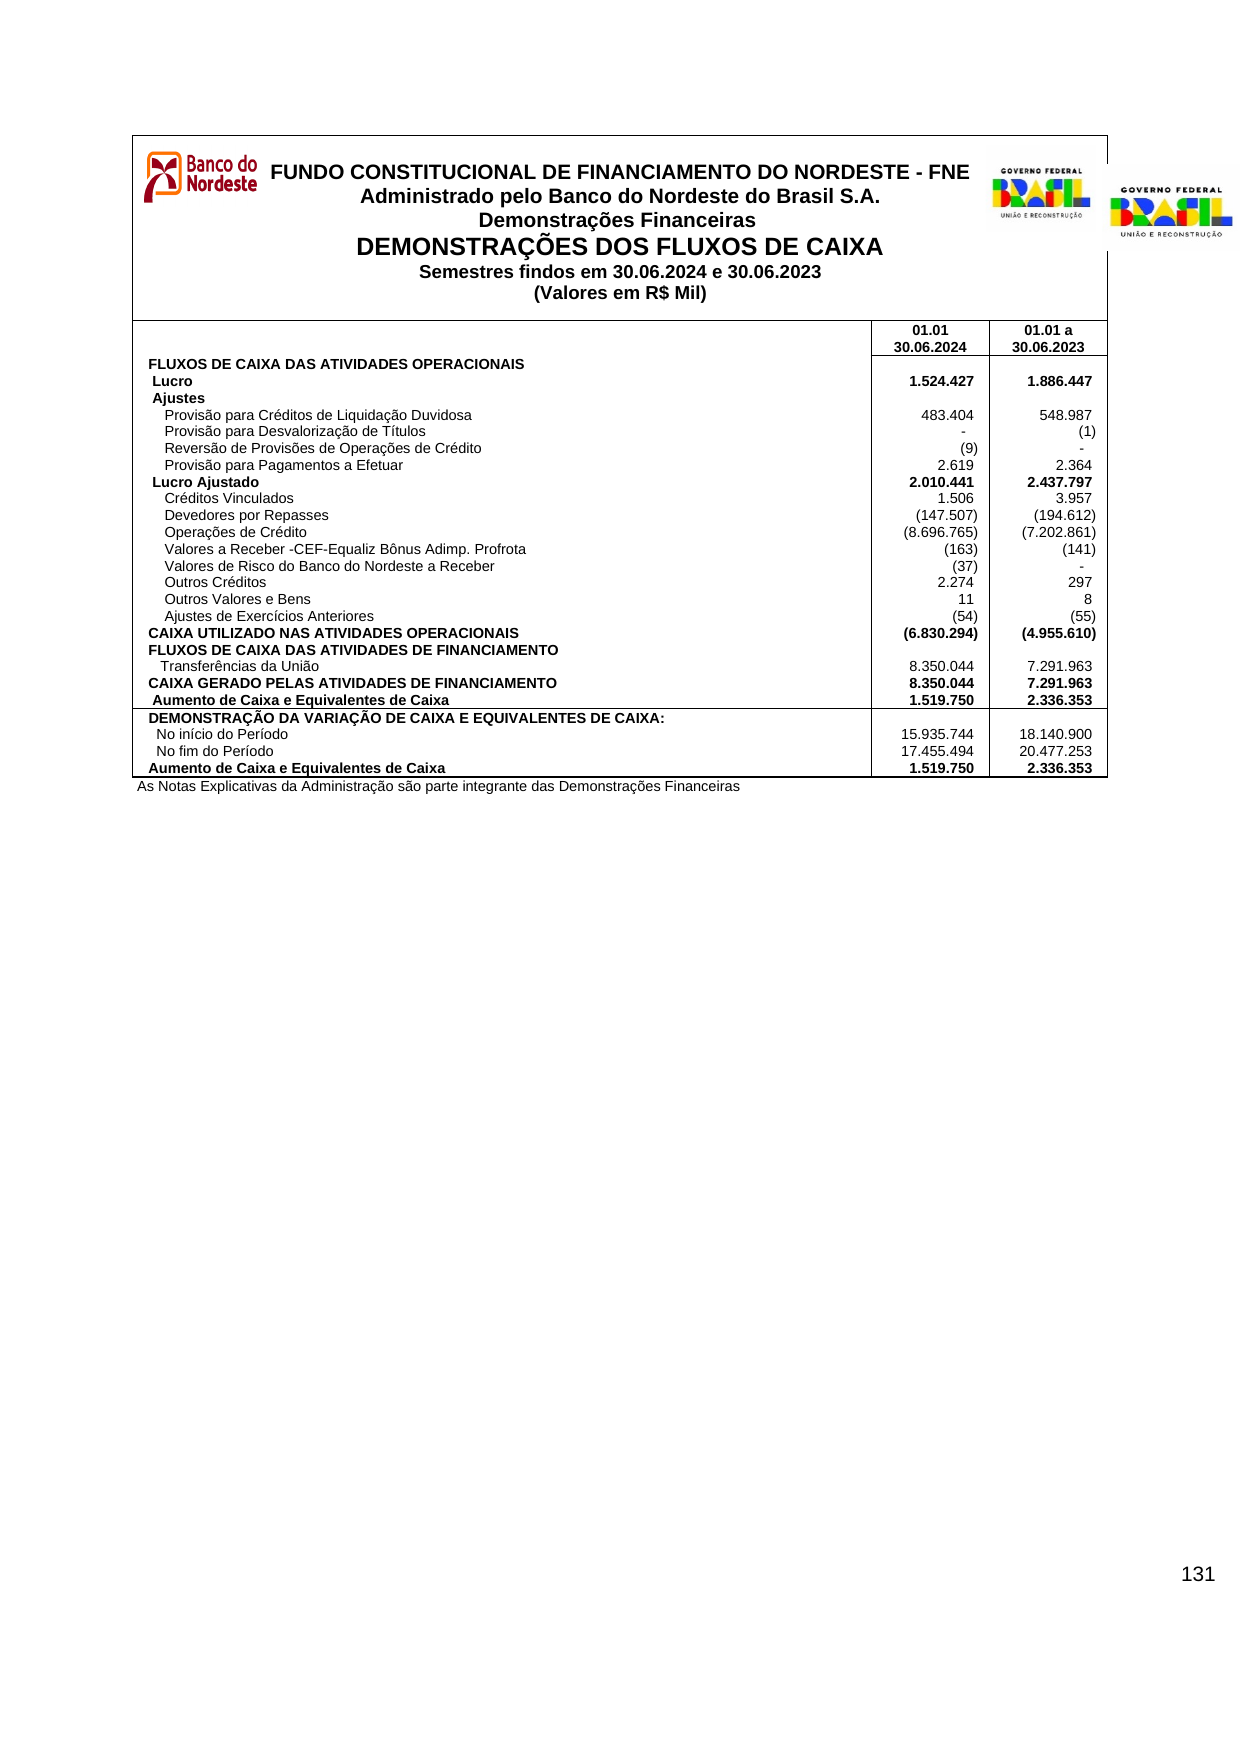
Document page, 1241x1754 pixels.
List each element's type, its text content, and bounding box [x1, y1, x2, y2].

table_cell Aumento de Caixa e Equivalentes de Caixa [133, 760, 871, 776]
table_cell Valores a Receber -CEF-Equaliz Bônus Adimp. Profrota [133, 541, 871, 557]
table_cell 17.455.494 [872, 743, 989, 759]
table_cell Ajustes [133, 390, 871, 406]
table_cell 548.987 [990, 406, 1107, 423]
table_cell 01.01 30.06.2024 [872, 321, 989, 355]
table_cell 7.291.963 [990, 675, 1107, 691]
table_cell 1.524.427 [872, 373, 989, 389]
table_cell [872, 390, 989, 406]
table_cell 15.935.744 [872, 726, 989, 743]
table_cell [872, 356, 989, 373]
table_cell (194.612) [990, 507, 1107, 524]
table_cell 3.957 [990, 490, 1107, 507]
table_cell (37) [872, 557, 989, 574]
table_cell Provisão para Pagamentos a Efetuar [133, 457, 871, 473]
table_cell 2.336.353 [990, 760, 1107, 776]
table_cell (141) [990, 541, 1107, 557]
table_cell DEMONSTRAÇÃO DA VARIAÇÃO DE CAIXA E EQUIVALENTES DE CAIXA: [133, 709, 871, 726]
table_cell FLUXOS DE CAIXA DAS ATIVIDADES DE FINANCIAMENTO [133, 641, 871, 658]
table_cell No fim do Período [133, 743, 871, 759]
table_cell 2.437.797 [990, 474, 1107, 490]
table_cell [990, 356, 1107, 373]
text DEMONSTRAÇÕES DOS FLUXOS DE CAIXA [133, 99, 1215, 123]
table_cell 2.364 [990, 457, 1107, 473]
table_cell Ajustes de Exercícios Anteriores [133, 608, 871, 624]
table_cell 483.404 [872, 406, 989, 423]
table_cell (4.955.610) [990, 624, 1107, 641]
table_cell [990, 641, 1107, 658]
table_cell 8 [990, 591, 1107, 608]
table_cell (54) [872, 608, 989, 624]
table_cell (1) [990, 423, 1107, 440]
text As Notas Explicativas da Administração são parte integrante das Demonstrações Financeiras [133, 777, 1215, 794]
table_cell 2.619 [872, 457, 989, 473]
table_cell 2.274 [872, 574, 989, 591]
table_cell [990, 390, 1107, 406]
table_cell 1.886.447 [990, 373, 1107, 389]
table_cell 297 [990, 574, 1107, 591]
table_cell Provisão para Desvalorização de Títulos [133, 423, 871, 440]
table_cell (8.696.765) [872, 524, 989, 541]
table_cell (7.202.861) [990, 524, 1107, 541]
table_cell Aumento de Caixa e Equivalentes de Caixa [133, 691, 871, 708]
table_cell 2.336.353 [990, 691, 1107, 708]
table_cell [872, 709, 989, 726]
table_cell 7.291.963 [990, 658, 1107, 675]
table_cell (6.830.294) [872, 624, 989, 641]
table_cell 8.350.044 [872, 658, 989, 675]
table_cell 1.519.750 [872, 691, 989, 708]
table_cell (163) [872, 541, 989, 557]
table_cell 01.01 a 30.06.2023 [990, 321, 1107, 355]
table_cell 8.350.044 [872, 675, 989, 691]
table_cell Transferências da União [133, 658, 871, 675]
table_cell 1.519.750 [872, 760, 989, 776]
table_cell (147.507) [872, 507, 989, 524]
table_cell FLUXOS DE CAIXA DAS ATIVIDADES OPERACIONAIS [133, 355, 871, 373]
table_cell (9) [872, 440, 989, 457]
table_cell Operações de Crédito [133, 524, 871, 541]
table_cell 20.477.253 [990, 743, 1107, 759]
table_cell No início do Período [133, 726, 871, 743]
table_cell Outros Valores e Bens [133, 591, 871, 608]
table_cell 18.140.900 [990, 726, 1107, 743]
table_cell Outros Créditos [133, 574, 871, 591]
table_cell Reversão de Provisões de Operações de Crédito [133, 440, 871, 457]
table_cell Devedores por Repasses [133, 507, 871, 524]
table_cell 11 [872, 591, 989, 608]
table_cell [133, 321, 871, 355]
table_cell 2.010.441 [872, 474, 989, 490]
table_header FUNDO CONSTITUCIONAL DE FINANCIAMENTO DO NORDESTE - FNE Administrado pelo Banco do Nordeste do Brasil S.A. Demonstrações Financeiras DEMONSTRAÇÕES DOS FLUXOS DE CAIXA Semestres findos em 30.06.2024 e 30.06.2023 (Valores em R$ Mil) [133, 136, 1107, 320]
table_cell Valores de Risco do Banco do Nordeste a Receber [133, 557, 871, 574]
table_cell (55) [990, 608, 1107, 624]
table_cell Lucro Ajustado [133, 474, 871, 490]
table_cell - [990, 440, 1107, 457]
table_cell - [990, 557, 1107, 574]
table_cell Provisão para Créditos de Liquidação Duvidosa [133, 406, 871, 423]
table_cell Créditos Vinculados [133, 490, 871, 507]
table_cell [872, 641, 989, 658]
table_cell - [872, 423, 989, 440]
table_cell Lucro [133, 373, 871, 389]
table_cell CAIXA UTILIZADO NAS ATIVIDADES OPERACIONAIS [133, 624, 871, 641]
table_cell CAIXA GERADO PELAS ATIVIDADES DE FINANCIAMENTO [133, 675, 871, 691]
table_cell 1.506 [872, 490, 989, 507]
table_cell [990, 709, 1107, 726]
